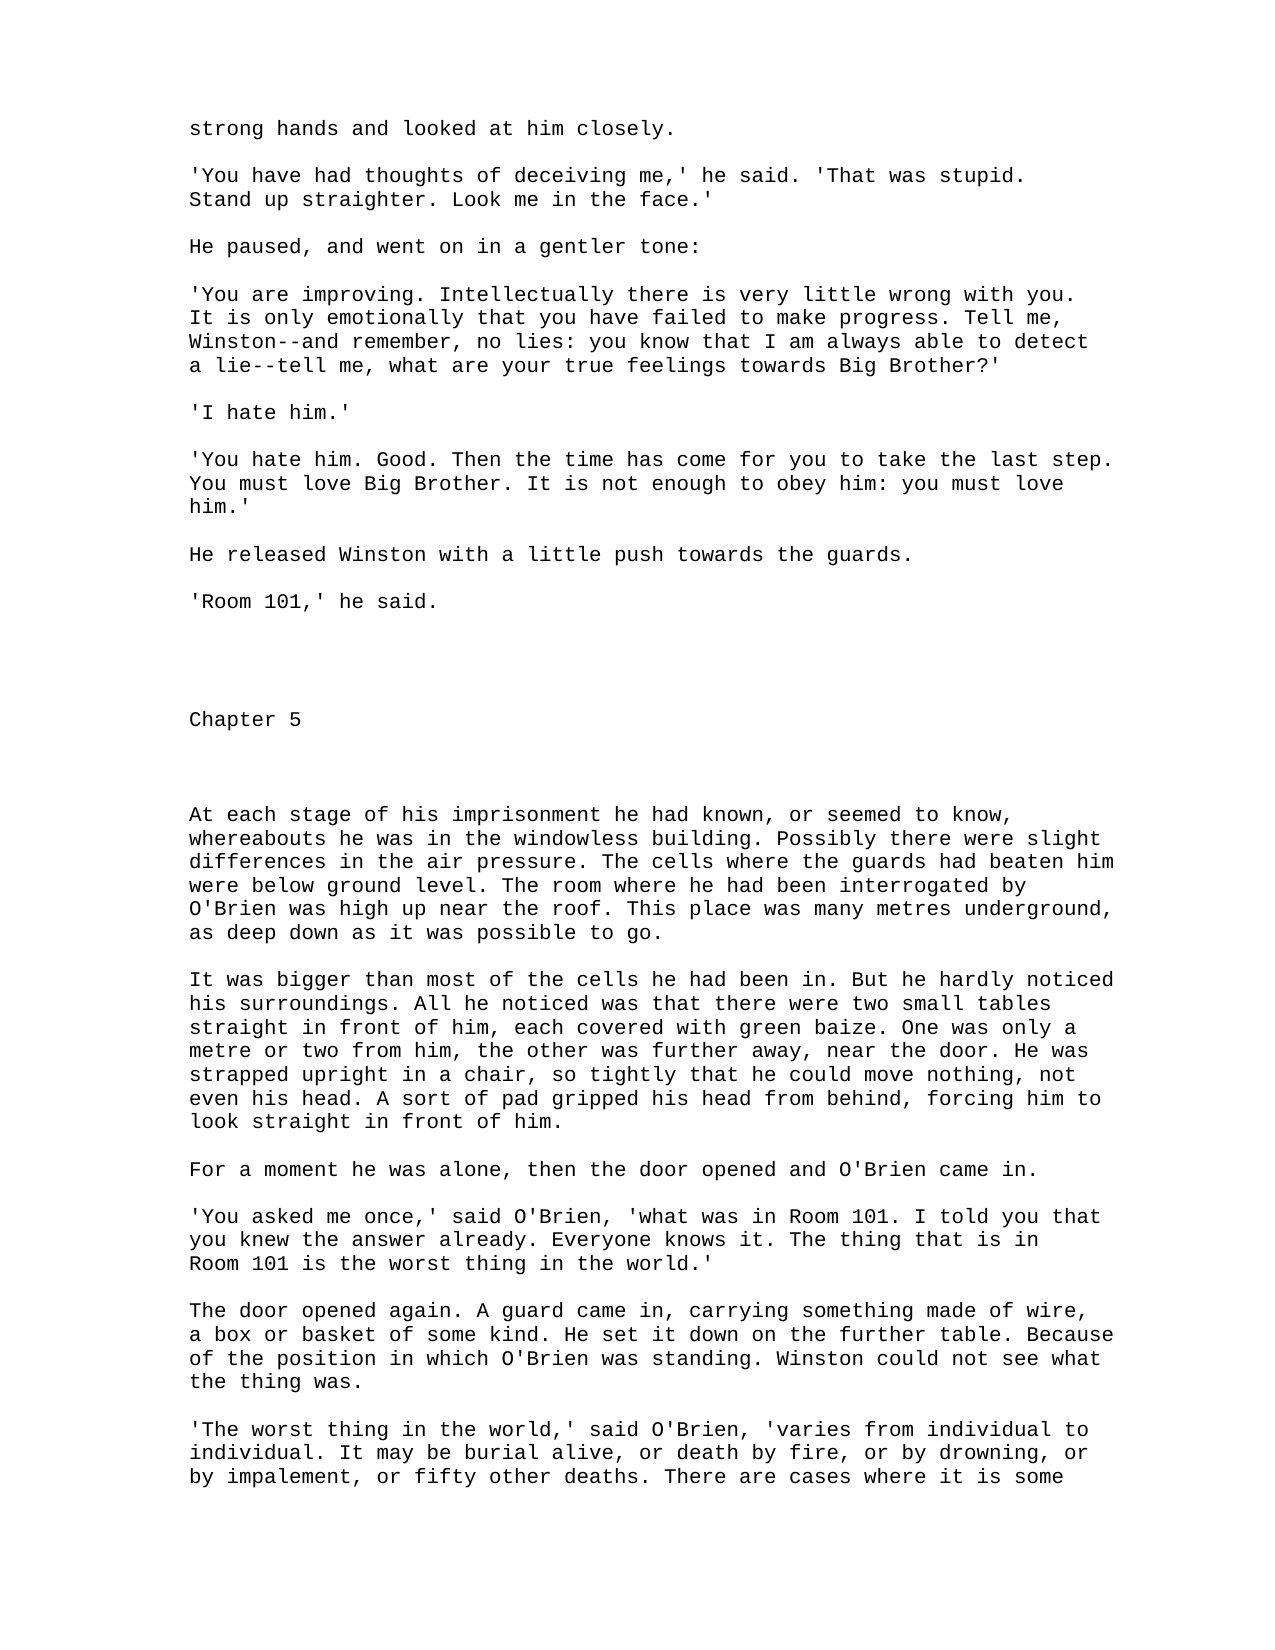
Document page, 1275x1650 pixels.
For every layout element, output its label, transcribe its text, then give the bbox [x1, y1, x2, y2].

text a box or basket of some kind. He set it down on the further table. Because [189, 1324, 1185, 1348]
text strong hands and looked at him closely. 'You have had thoughts of deceiving me,' he said. 'That was stupid. [189, 118, 1185, 189]
text a lie--tell me, what are your true feelings towards Big Brother?' 'I hate him.' 'You hate him. Good. Then the time has come for you to take the last step. [189, 354, 1185, 473]
text O'Brien was high up near the roof. This place was many metres underground, [189, 898, 1185, 922]
text individual. It may be burial alive, or death by fire, or by drowning, or [189, 1442, 1185, 1466]
text It is only emotionally that you have failed to make progress. Tell me, [189, 307, 1185, 331]
text metre or two from him, the other was further away, near the door. He was [189, 1040, 1185, 1064]
text his surroundings. All he noticed was that there were two small tables [189, 993, 1185, 1017]
text You must love Big Brother. It is not enough to obey him: you must love [189, 473, 1185, 496]
text as deep down as it was possible to go. It was bigger than most of the cells he had been in. But he hardly noticed [189, 922, 1185, 993]
text whereabouts he was in the windowless building. Possibly there were slight [189, 827, 1185, 851]
text were below ground level. The room where he had been interrogated by [189, 875, 1185, 898]
text the thing was. 'The worst thing in the world,' said O'Brien, 'varies from individual to [189, 1371, 1185, 1442]
text him.' He released Winston with a little push towards the guards. 'Room 101,' he said. Chapter 5 At each stage of his imprisonment he had known, or seemed to know, [189, 496, 1185, 827]
text Stand up straighter. Look me in the face.' He paused, and went on in a gentler tone: 'You are improving. Intellectually there is very little wrong with you. [189, 189, 1185, 307]
text differences in the air pressure. The cells where the guards had beaten him [189, 851, 1185, 875]
text Winston--and remember, no lies: you know that I am always able to detect [189, 331, 1185, 354]
text by impalement, or fifty other deaths. There are cases where it is some [189, 1466, 1185, 1489]
text of the position in which O'Brien was standing. Winston could not see what [189, 1348, 1185, 1371]
text Room 101 is the worst thing in the world.' The door opened again. A guard came in, carrying something made of wire, [189, 1253, 1185, 1324]
text you knew the answer already. Everyone knows it. The thing that is in [189, 1229, 1185, 1253]
text look straight in front of him. For a moment he was alone, then the door opened and O'Brien came in. 'You asked me once,' said O'Brien, 'what was in Room 101. I told you that [189, 1111, 1185, 1229]
text strapped upright in a chair, so tightly that he could move nothing, not [189, 1064, 1185, 1088]
text even his head. A sort of pad gripped his head from behind, forcing him to [189, 1088, 1185, 1111]
text straight in front of him, each covered with green baize. One was only a [189, 1017, 1185, 1040]
